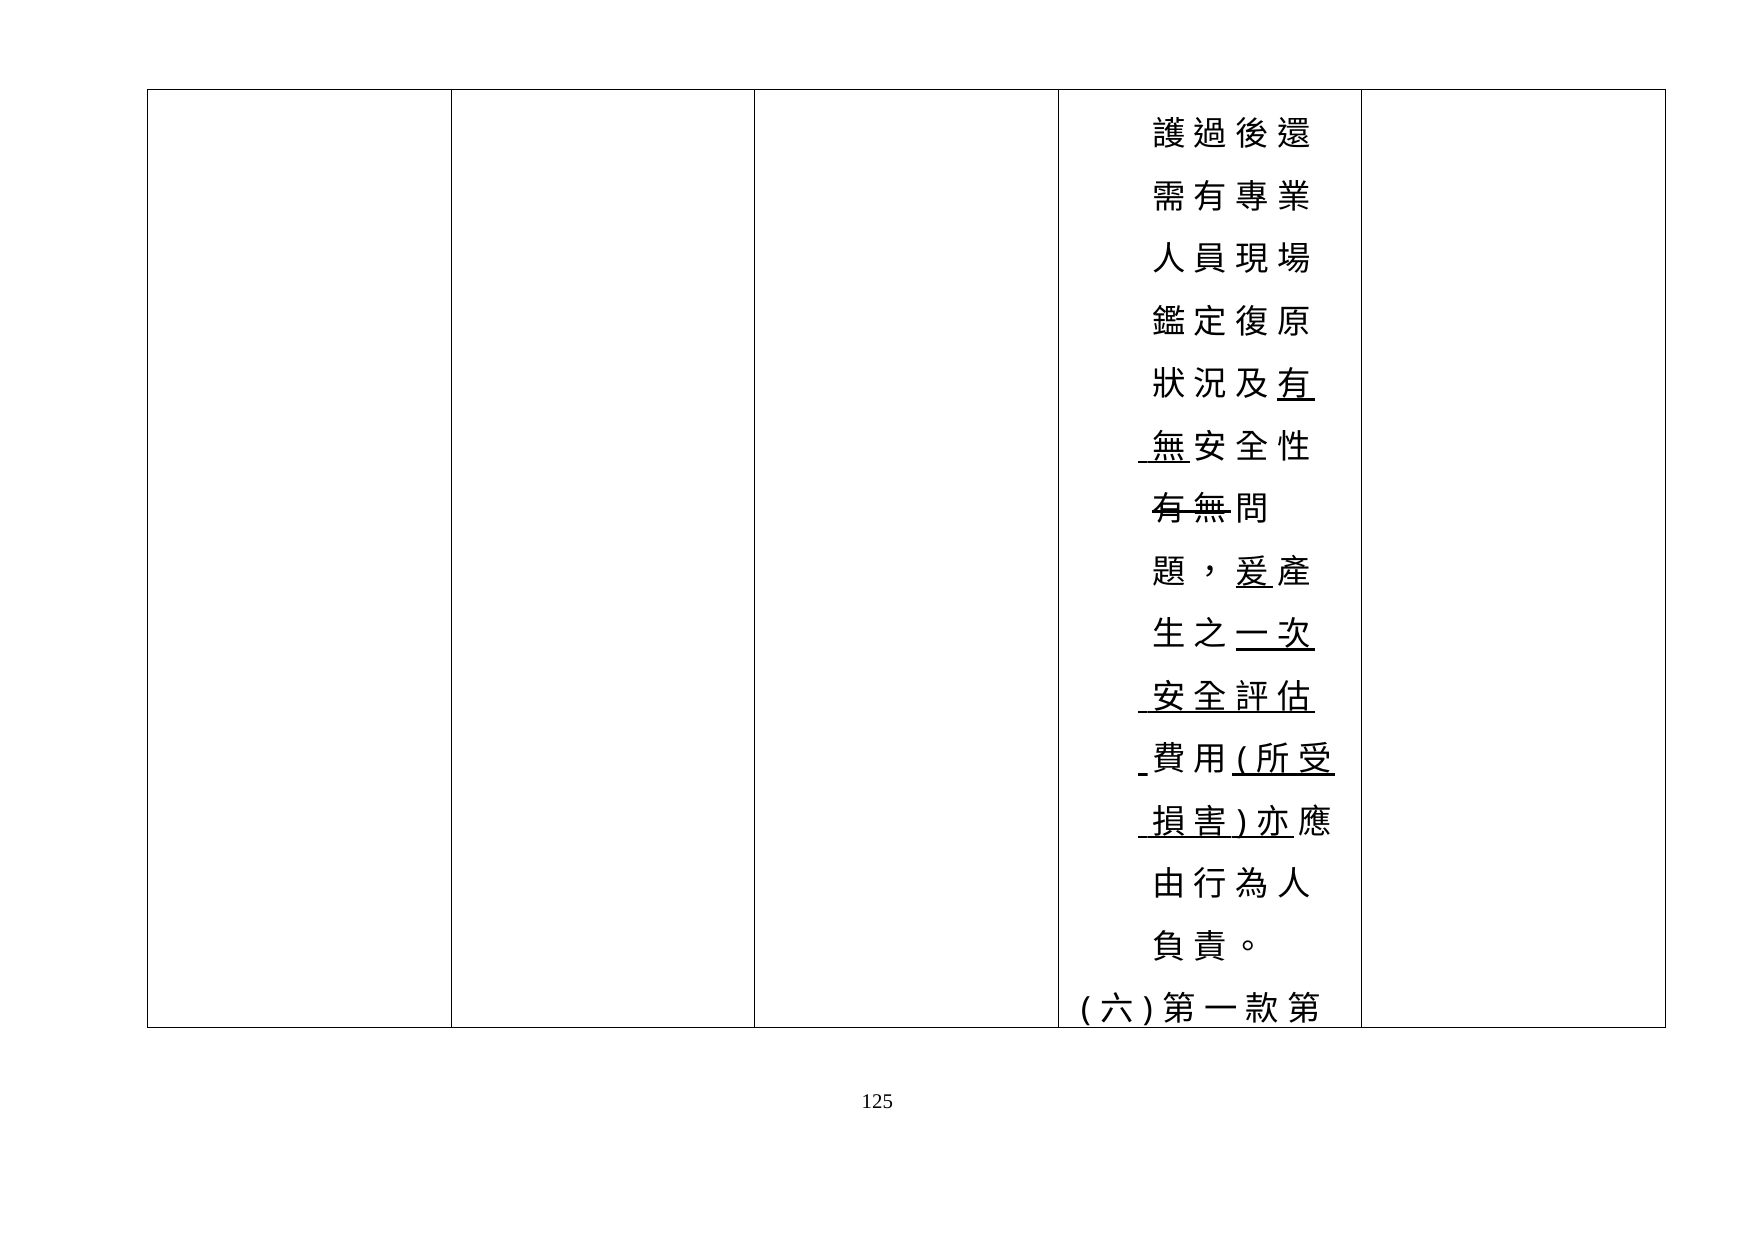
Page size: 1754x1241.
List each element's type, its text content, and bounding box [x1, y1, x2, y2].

table_cell [148, 90, 451, 1027]
table_cell [1362, 90, 1665, 1027]
table_cell 護過後還需有專業人員現場鑑定復原狀況及有無安全性有無問題，爰產生之一次安全評估費用(所受損害)亦應由行為人負責。 (六)第一款第 [1059, 90, 1361, 1027]
table_cell [452, 90, 754, 1027]
table_cell [755, 90, 1058, 1027]
